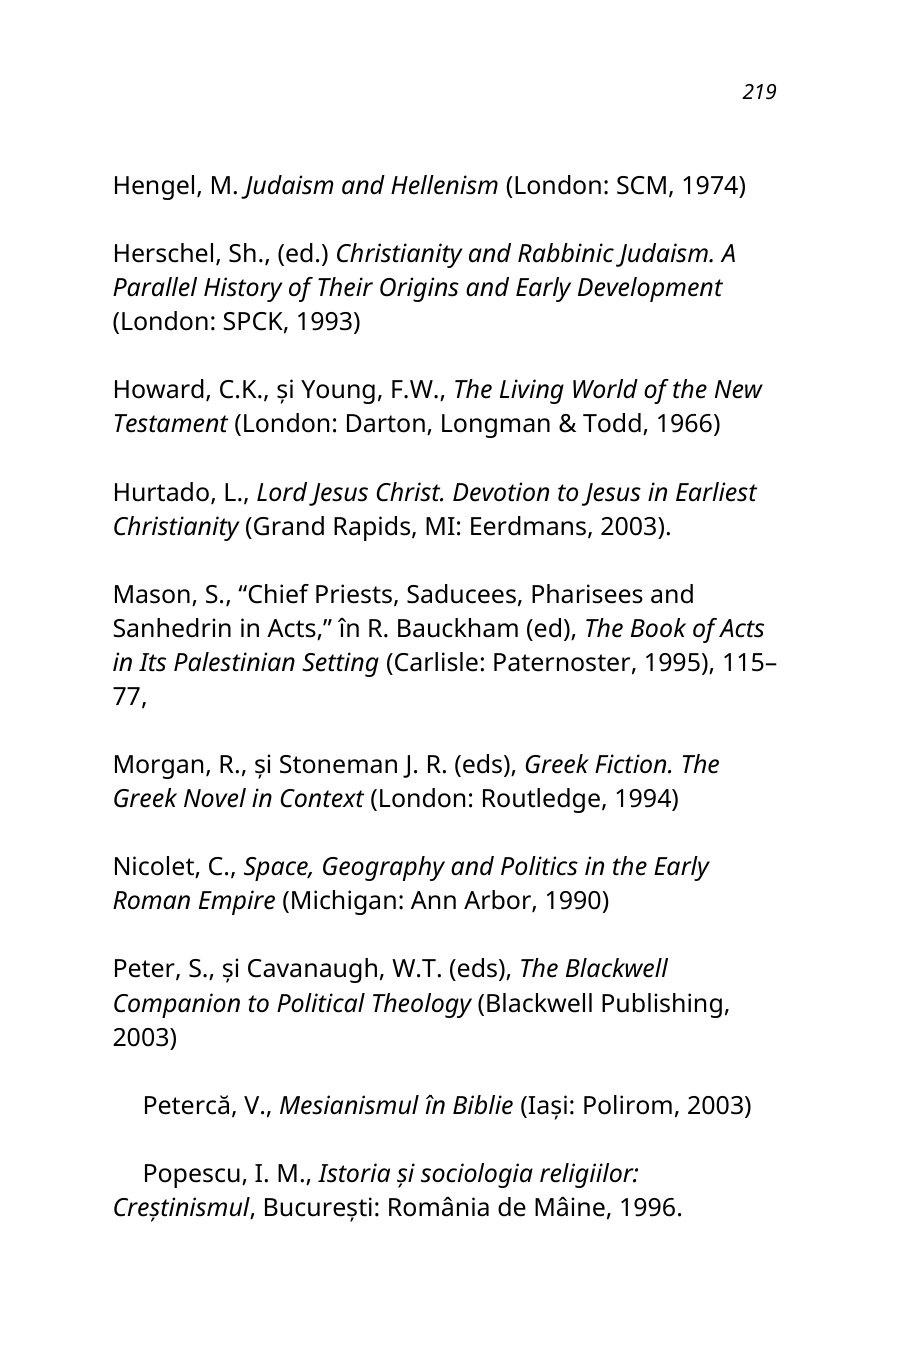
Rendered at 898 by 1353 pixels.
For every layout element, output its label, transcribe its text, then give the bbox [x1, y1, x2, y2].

text Petercă, V., Mesianismul în Biblie (Iaşi: Polirom, 2003) [112, 1087, 779, 1121]
text Peter, S., şi Cavanaugh, W.T. (eds), The Blackwell Companion to Political Theology (Blackwell Publishing, 2003) [112, 951, 779, 1053]
text Morgan, R., şi Stoneman J. R. (eds), Greek Fiction. The Greek Novel in Context (London: Routledge, 1994) [112, 747, 779, 815]
text Hengel, M. Judaism and Hellenism (London: SCM, 1974) [112, 168, 779, 202]
text Nicolet, C., Space, Geography and Politics in the Early Roman Empire (Michigan: Ann Arbor, 1990) [112, 849, 779, 917]
text Howard, C.K., şi Young, F.W., The Living World of the New Testament (London: Darton, Longman & Todd, 1966) [112, 372, 779, 440]
text Herschel, Sh., (ed.) Christianity and Rabbinic Judaism. A Parallel History of Their Origins and Early Development (London: SPCK, 1993) [112, 236, 779, 338]
text Popescu, I. M., Istoria şi sociologia religiilor: Creştinismul, Bucureşti: România de Mâine, 1996. [112, 1156, 779, 1224]
text Hurtado, L., Lord Jesus Christ. Devotion to Jesus in Earliest Christianity (Grand Rapids, MI: Eerdmans, 2003). [112, 474, 779, 542]
text Mason, S., “Chief Priests, Saducees, Pharisees and Sanhedrin in Acts,” în R. Bauckham (ed), The Book of Acts in Its Palestinian Setting (Carlisle: Paternoster, 1995), 115–77, [112, 576, 779, 713]
